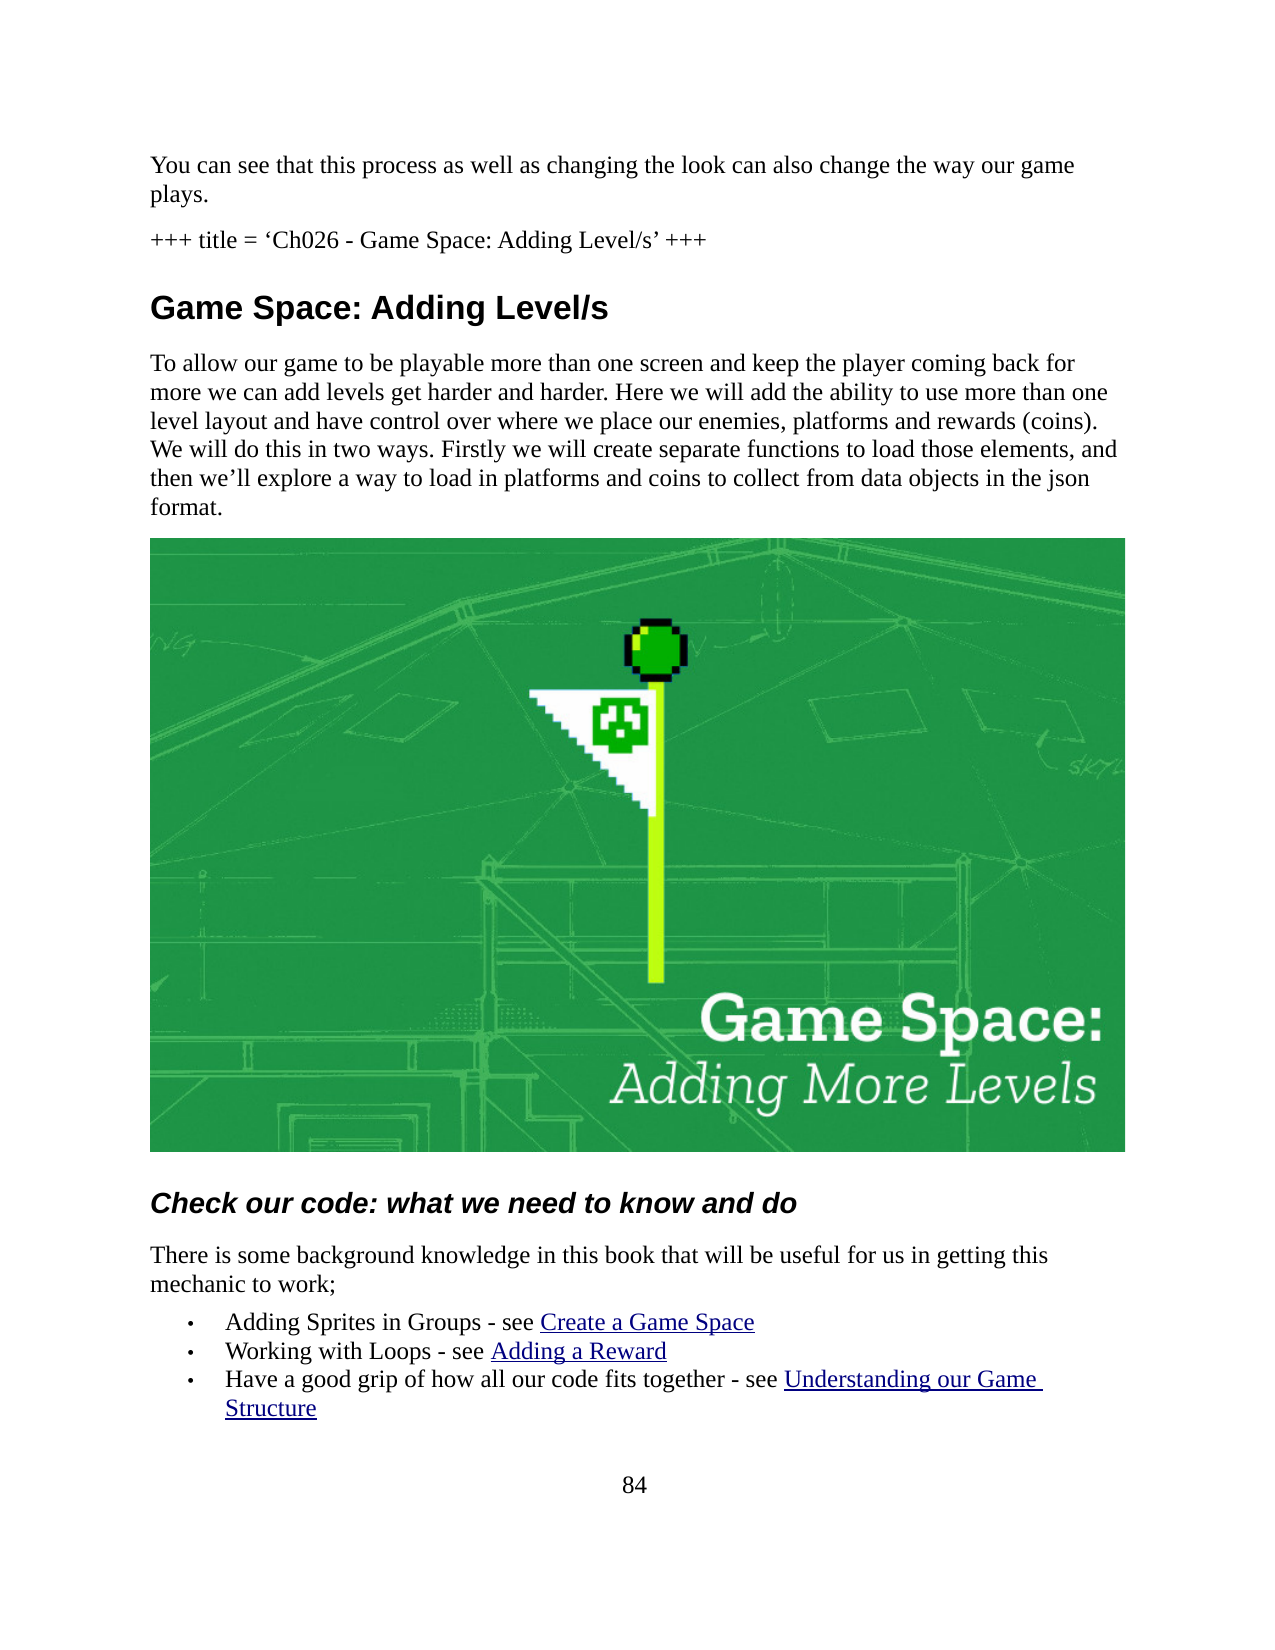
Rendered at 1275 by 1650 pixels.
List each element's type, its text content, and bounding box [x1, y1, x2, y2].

text +++ title = ‘Ch026 - Game Space: Adding Level/s’ +++ [150, 225, 1125, 254]
text To allow our game to be playable more than one screen and keep the player coming back for more we can add levels get harder and harder. Here we will add the ability to use more than one level layout and have control over where we place our enemies, platforms and rewards (coins). We will do this in two ways. Firstly we will create separate functions to load those elements, and then we’ll explore a way to load in platforms and coins to collect from data objects in the json format. [150, 348, 1125, 521]
subtitle Check our code: what we need to know and do [150, 1186, 1125, 1219]
list Have a good grip of how all our code fits together - see Understanding our Game Structure [187, 1364, 1125, 1422]
list Working with Loops - see Adding a Reward [187, 1336, 1125, 1364]
text There is some background knowledge in this book that will be useful for us in getting this mechanic to work; [150, 1241, 1125, 1298]
picture [150, 538, 1125, 1152]
text You can see that this process as well as changing the look can also change the way our game plays. [150, 150, 1125, 207]
list Adding Sprites in Groups - see Create a Game Space [187, 1307, 1125, 1336]
subtitle Game Space: Adding Level/s [150, 288, 1125, 327]
